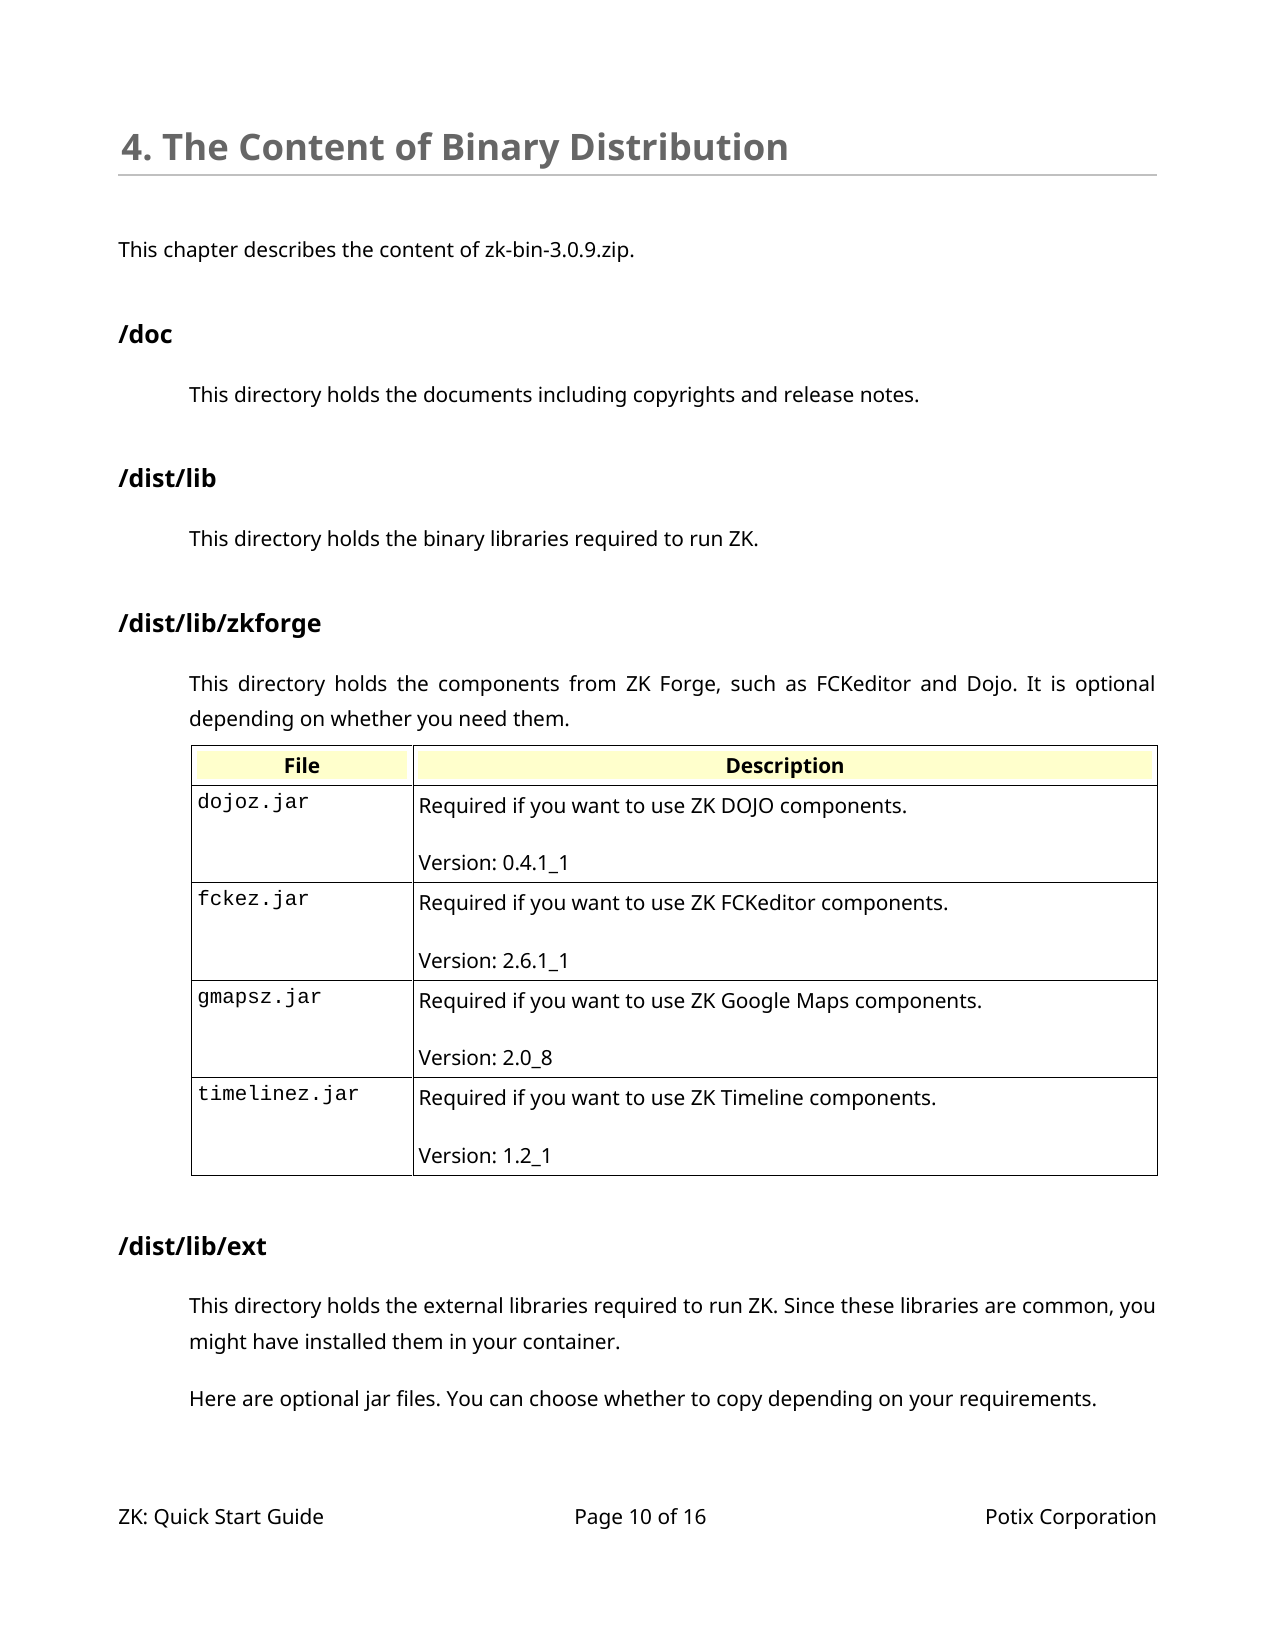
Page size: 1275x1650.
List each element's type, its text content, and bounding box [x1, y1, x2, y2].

table_cell Required if you want to use ZK DOJO components. Version: 0.4.1_1 [414, 786, 1157, 882]
table_cell Required if you want to use ZK Timeline components. Version: 1.2_1 [414, 1078, 1157, 1175]
table_cell Required if you want to use ZK Google Maps components. Version: 2.0_8 [414, 981, 1157, 1077]
text This directory holds the documents including copyrights and release notes. [189, 380, 1157, 408]
subtitle /dist/lib/zkforge [118, 606, 1157, 640]
text This directory holds the binary libraries required to run ZK. [189, 524, 1157, 553]
subtitle 4. The Content of Binary Distribution [118, 118, 1157, 174]
table_cell gmapsz.jar [192, 981, 412, 1077]
subtitle /doc [118, 316, 1157, 350]
table_header File [192, 746, 412, 785]
table_cell dojoz.jar [192, 786, 412, 882]
table_cell Required if you want to use ZK FCKeditor components. Version: 2.6.1_1 [414, 883, 1157, 980]
table_cell fckez.jar [192, 883, 412, 980]
text This chapter describes the content of zk-bin-3.0.9.zip. [118, 235, 1157, 263]
subtitle /dist/lib/ext [118, 1228, 1157, 1262]
text This directory holds the components from ZK Forge, such as FCKeditor and Dojo. It is optional depending on whether you need them. [189, 669, 1157, 733]
subtitle /dist/lib [118, 461, 1157, 495]
text This directory holds the external libraries required to run ZK. Since these libraries are common, you might have installed them in your container. [189, 1292, 1157, 1355]
table_header Description [414, 746, 1157, 785]
table_cell timelinez.jar [192, 1078, 412, 1175]
text Here are optional jar files. You can choose whether to copy depending on your requirements. [189, 1384, 1157, 1413]
